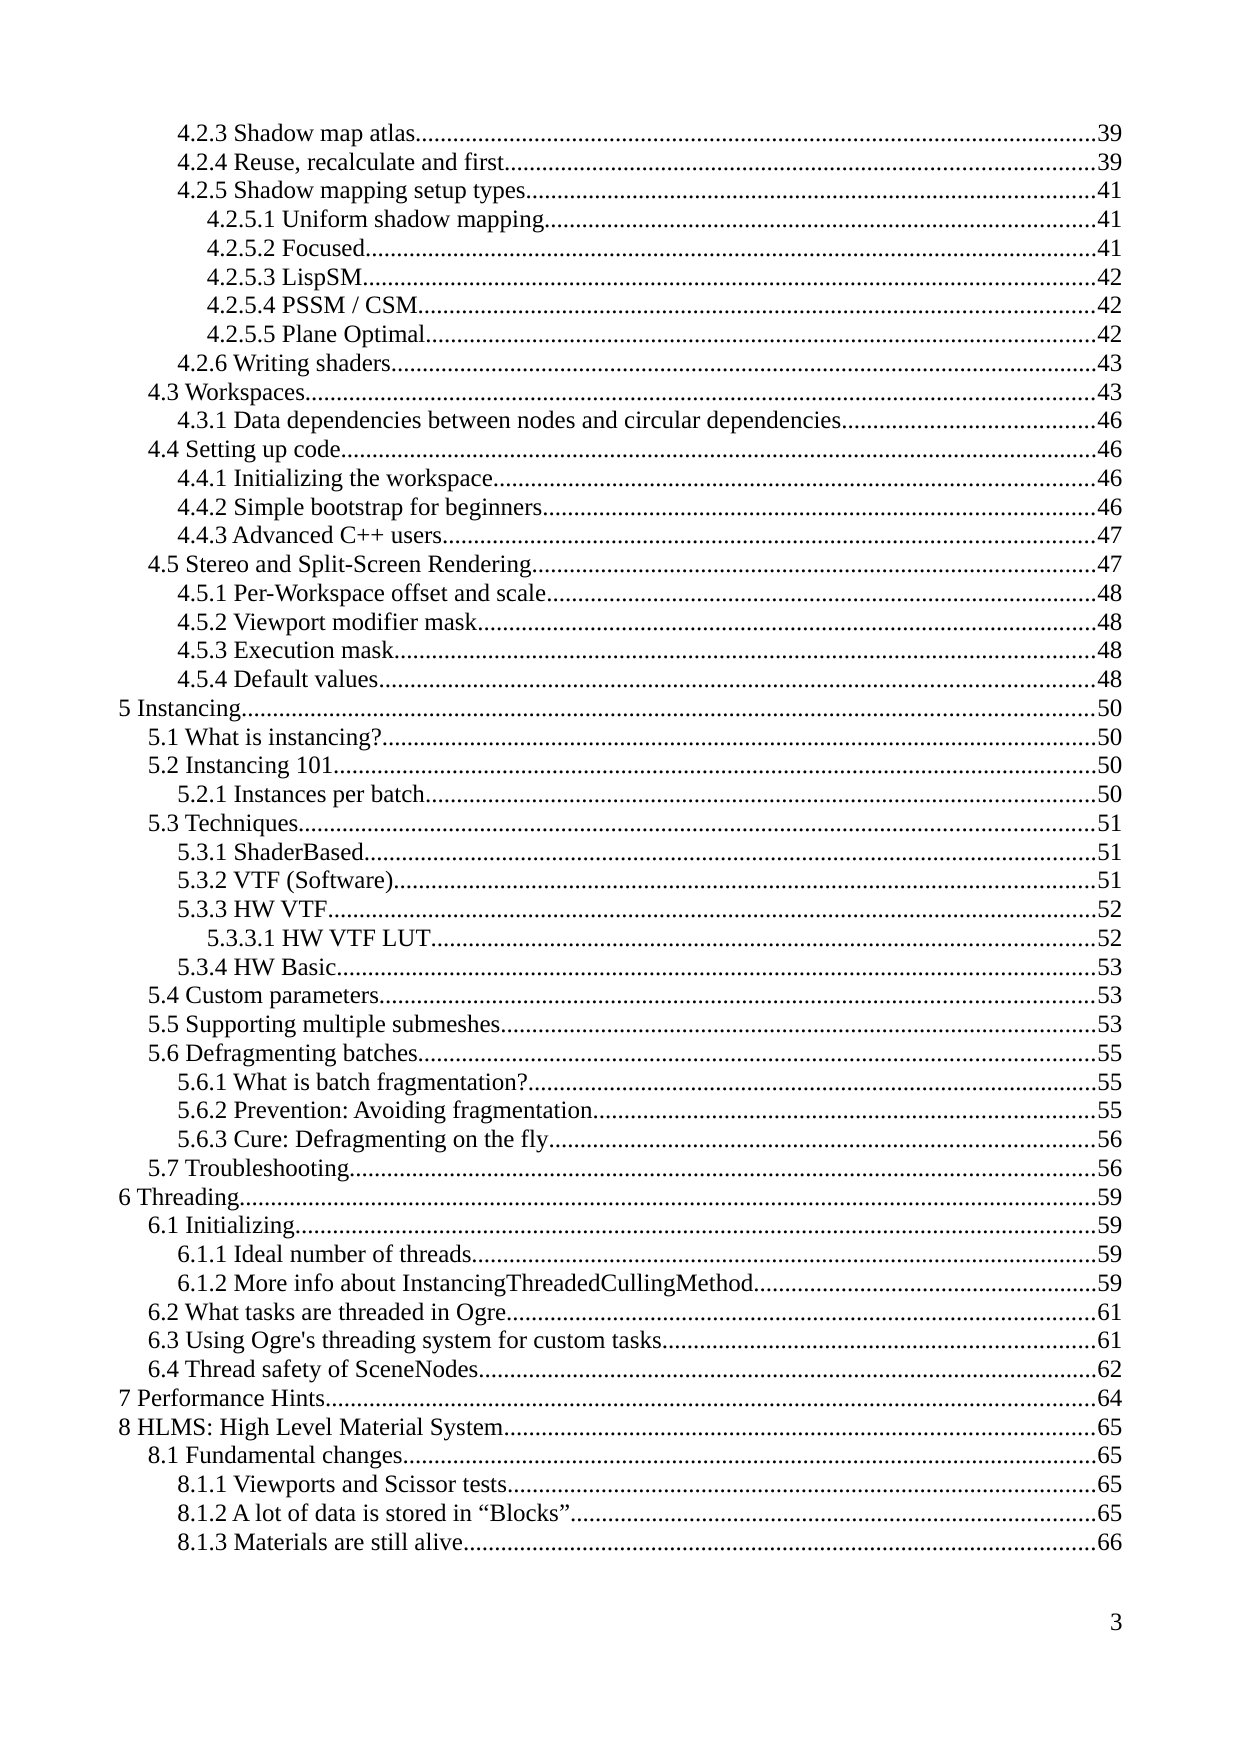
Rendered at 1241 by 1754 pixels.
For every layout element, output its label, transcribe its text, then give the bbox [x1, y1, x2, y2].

text 4.3 Workspaces 43 [148, 377, 1122, 406]
text 5.2 Instancing 101 50 [148, 751, 1122, 779]
text 4.2.5.2 Focused 41 [207, 233, 1122, 262]
text 4.4.3 Advanced C++ users 47 [177, 521, 1122, 549]
text 6.1 Initializing 59 [148, 1211, 1122, 1239]
text 5.3.4 HW Basic 53 [177, 952, 1122, 981]
text 5.3.3.1 HW VTF LUT 52 [207, 923, 1122, 952]
text 6.2 What tasks are threaded in Ogre 61 [148, 1297, 1122, 1326]
text 6.3 Using Ogre's threading system for custom tasks 61 [148, 1326, 1122, 1354]
text 5.2.1 Instances per batch 50 [177, 779, 1122, 808]
text 5.1 What is instancing? 50 [148, 722, 1122, 751]
text 6.4 Thread safety of SceneNodes 62 [148, 1354, 1122, 1383]
text 5.6 Defragmenting batches 55 [148, 1038, 1122, 1067]
text 5.6.3 Cure: Defragmenting on the fly 56 [177, 1124, 1122, 1153]
text 4.5.2 Viewport modifier mask 48 [177, 607, 1122, 636]
text 5.3.1 ShaderBased 51 [177, 837, 1122, 866]
text 5.4 Custom parameters 53 [148, 981, 1122, 1009]
text 4.2.6 Writing shaders 43 [177, 348, 1122, 377]
text 8.1 Fundamental changes 65 [148, 1441, 1122, 1469]
text 5.5 Supporting multiple submeshes 53 [148, 1009, 1122, 1038]
text 4.3.1 Data dependencies between nodes and circular dependencies 46 [177, 406, 1122, 434]
text 5.6.2 Prevention: Avoiding fragmentation 55 [177, 1096, 1122, 1124]
text 4.4 Setting up code 46 [148, 434, 1122, 463]
text 4.4.2 Simple bootstrap for beginners 46 [177, 492, 1122, 521]
text 5.6.1 What is batch fragmentation? 55 [177, 1067, 1122, 1096]
text 4.2.5.4 PSSM / CSM 42 [207, 291, 1122, 319]
text 5.7 Troubleshooting 56 [148, 1153, 1122, 1182]
text 8 HLMS: High Level Material System 65 [118, 1412, 1122, 1441]
text 4.5 Stereo and Split-Screen Rendering 47 [148, 549, 1122, 578]
text 6.1.2 More info about InstancingThreadedCullingMethod 59 [177, 1268, 1122, 1297]
text 8.1.1 Viewports and Scissor tests 65 [177, 1469, 1122, 1498]
text 8.1.3 Materials are still alive 66 [177, 1527, 1122, 1556]
text 4.2.4 Reuse, recalculate and first 39 [177, 147, 1122, 176]
text 8.1.2 A lot of data is stored in “Blocks” 65 [177, 1498, 1122, 1527]
text 6.1.1 Ideal number of threads 59 [177, 1239, 1122, 1268]
text 4.2.5.1 Uniform shadow mapping 41 [207, 204, 1122, 233]
text 4.2.5.5 Plane Optimal 42 [207, 319, 1122, 348]
text 4.2.5 Shadow mapping setup types 41 [177, 176, 1122, 204]
text 4.5.3 Execution mask 48 [177, 636, 1122, 664]
text 4.2.3 Shadow map atlas 39 [177, 118, 1122, 147]
text 5.3.2 VTF (Software) 51 [177, 866, 1122, 894]
text 4.5.1 Per-Workspace offset and scale 48 [177, 578, 1122, 607]
text 5.3 Techniques 51 [148, 808, 1122, 837]
text 4.4.1 Initializing the workspace 46 [177, 463, 1122, 492]
text 5 Instancing 50 [118, 693, 1122, 722]
text 4.2.5.3 LispSM 42 [207, 262, 1122, 291]
text 7 Performance Hints 64 [118, 1383, 1122, 1412]
text 5.3.3 HW VTF 52 [177, 894, 1122, 923]
text 6 Threading 59 [118, 1182, 1122, 1211]
text 4.5.4 Default values 48 [177, 664, 1122, 693]
